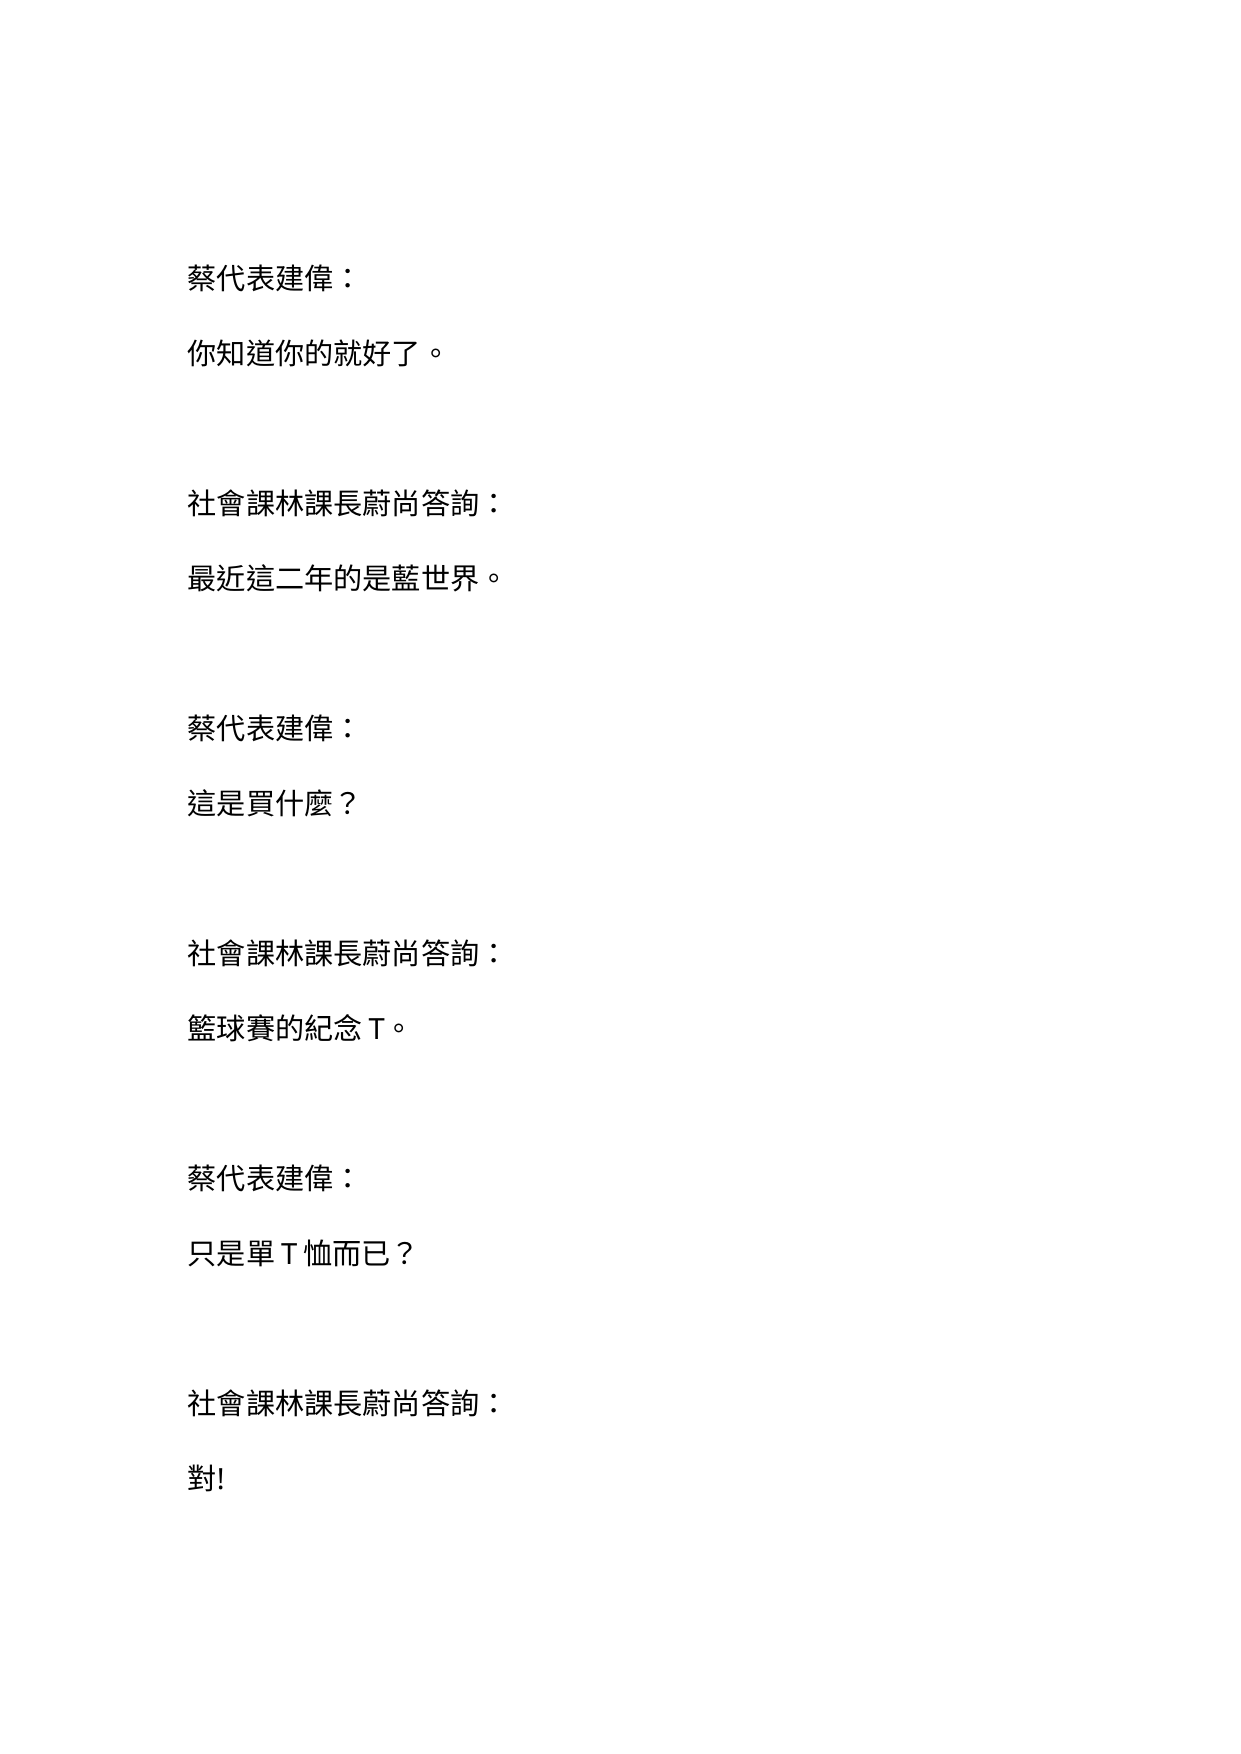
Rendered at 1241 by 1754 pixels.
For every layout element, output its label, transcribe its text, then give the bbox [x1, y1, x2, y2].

text 蔡代表建偉： [187, 239, 1053, 314]
text 只是單T恤而已？ [187, 1214, 1053, 1289]
text 社會課林課長蔚尚答詢： [187, 464, 1053, 539]
text 對! [187, 1439, 1053, 1514]
text 蔡代表建偉： [187, 689, 1053, 764]
text 這是買什麼？ [187, 764, 1053, 839]
text 蔡代表建偉： [187, 1139, 1053, 1214]
text 社會課林課長蔚尚答詢： [187, 1364, 1053, 1439]
text 社會課林課長蔚尚答詢： [187, 914, 1053, 989]
text 籃球賽的紀念T。 [187, 989, 1053, 1064]
text 你知道你的就好了。 [187, 314, 1053, 389]
text 最近這二年的是藍世界。 [187, 539, 1053, 614]
